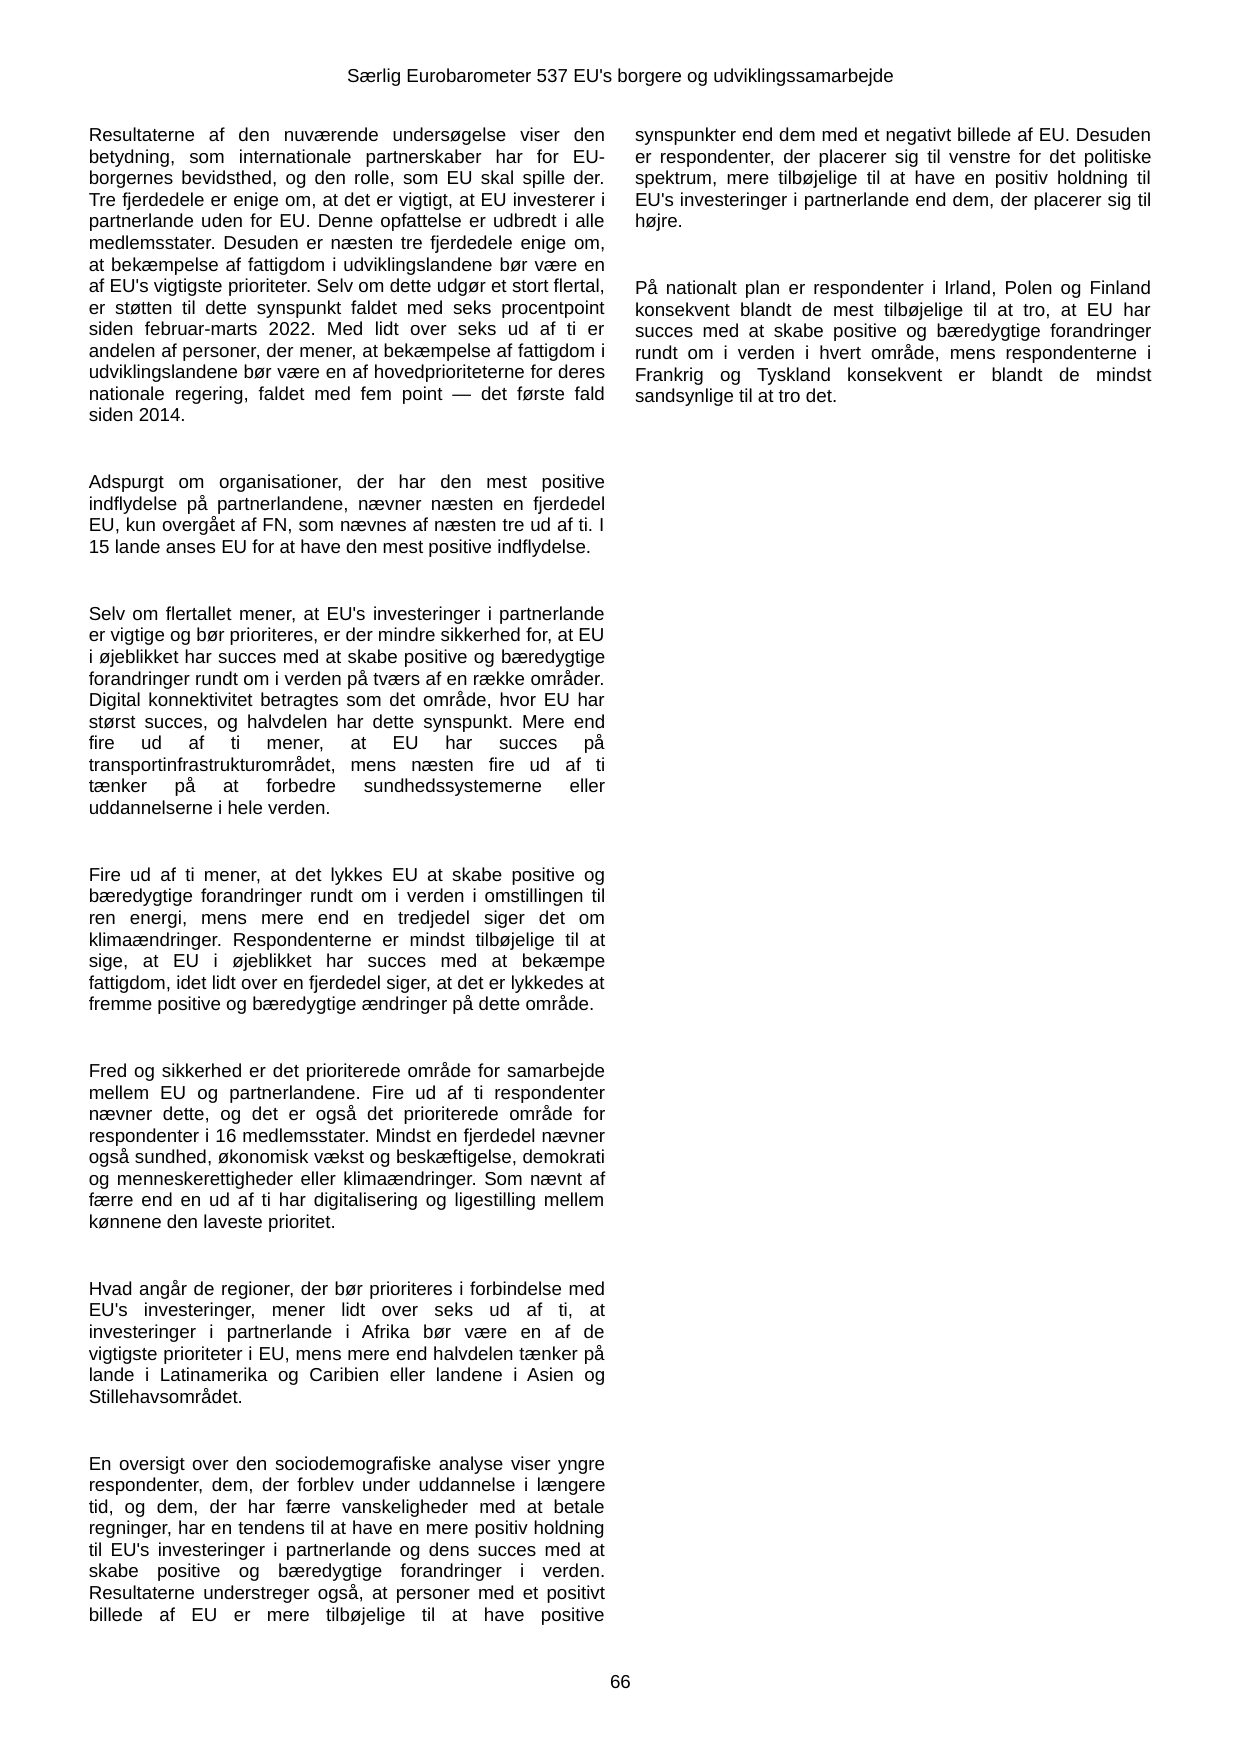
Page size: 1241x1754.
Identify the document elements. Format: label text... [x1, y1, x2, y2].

text Fred og sikkerhed er det prioriterede område for samarbejde mellem EU og partnerlandene. Fire ud af ti respondenter nævner dette, og det er også det prioriterede område for respondenter i 16 medlemsstater. Mindst en fjerdedel nævner også sundhed, økonomisk vækst og beskæftigelse, demokrati og menneskerettigheder eller klimaændringer. Som nævnt af færre end en ud af ti har digitalisering og ligestilling mellem kønnene den laveste prioritet. [88, 1060, 605, 1232]
text En oversigt over den sociodemografiske analyse viser yngre respondenter, dem, der forblev under uddannelse i længere tid, og dem, der har færre vanskeligheder med at betale regninger, har en tendens til at have en mere positiv holdning til EU's investeringer i partnerlande og dens succes med at skabe positive og bæredygtige forandringer i verden. Resultaterne understreger også, at personer med et positivt billede af EU er mere tilbøjelige til at have positive [88, 1452, 605, 1625]
text Hvad angår de regioner, der bør prioriteres i forbindelse med EU's investeringer, mener lidt over seks ud af ti, at investeringer i partnerlande i Afrika bør være en af de vigtigste prioriteter i EU, mens mere end halvdelen tænker på lande i Latinamerika og Caribien eller landene i Asien og Stillehavsområdet. [88, 1278, 605, 1407]
text Fire ud af ti mener, at det lykkes EU at skabe positive og bæredygtige forandringer rundt om i verden i omstillingen til ren energi, mens mere end en tredjedel siger det om klimaændringer. Respondenterne er mindst tilbøjelige til at sige, at EU i øjeblikket har succes med at bekæmpe fattigdom, idet lidt over en fjerdedel siger, at det er lykkedes at fremme positive og bæredygtige ændringer på dette område. [88, 864, 605, 1014]
text Selv om flertallet mener, at EU's investeringer i partnerlande er vigtige og bør prioriteres, er der mindre sikkerhed for, at EU i øjeblikket har succes med at skabe positive og bæredygtige forandringer rundt om i verden på tværs af en række områder. Digital konnektivitet betragtes som det område, hvor EU har størst succes, og halvdelen har dette synspunkt. Mere end fire ud af ti mener, at EU har succes på transportinfrastrukturområdet, mens næsten fire ud af ti tænker på at forbedre sundhedssystemerne eller uddannelserne i hele verden. [88, 603, 605, 818]
text På nationalt plan er respondenter i Irland, Polen og Finland konsekvent blandt de mest tilbøjelige til at tro, at EU har succes med at skabe positive og bæredygtige forandringer rundt om i verden i hvert område, mens respondenterne i Frankrig og Tyskland konsekvent er blandt de mindst sandsynlige til at tro det. [635, 277, 1152, 406]
text synspunkter end dem med et negativt billede af EU. Desuden er respondenter, der placerer sig til venstre for det politiske spektrum, mere tilbøjelige til at have en positiv holdning til EU's investeringer i partnerlande end dem, der placerer sig til højre. [635, 124, 1152, 232]
text Resultaterne af den nuværende undersøgelse viser den betydning, som internationale partnerskaber har for EU-borgernes bevidsthed, og den rolle, som EU skal spille der. Tre fjerdedele er enige om, at det er vigtigt, at EU investerer i partnerlande uden for EU. Denne opfattelse er udbredt i alle medlemsstater. Desuden er næsten tre fjerdedele enige om, at bekæmpelse af fattigdom i udviklingslandene bør være en af EU's vigtigste prioriteter. Selv om dette udgør et stort flertal, er støtten til dette synspunkt faldet med seks procentpoint siden februar-marts 2022. Med lidt over seks ud af ti er andelen af personer, der mener, at bekæmpelse af fattigdom i udviklingslandene bør være en af hovedprioriteterne for deres nationale regering, faldet med fem point — det første fald siden 2014. [88, 124, 605, 426]
text Adspurgt om organisationer, der har den mest positive indflydelse på partnerlandene, nævner næsten en fjerdedel EU, kun overgået af FN, som nævnes af næsten tre ud af ti. I 15 lande anses EU for at have den mest positive indflydelse. [88, 471, 605, 557]
